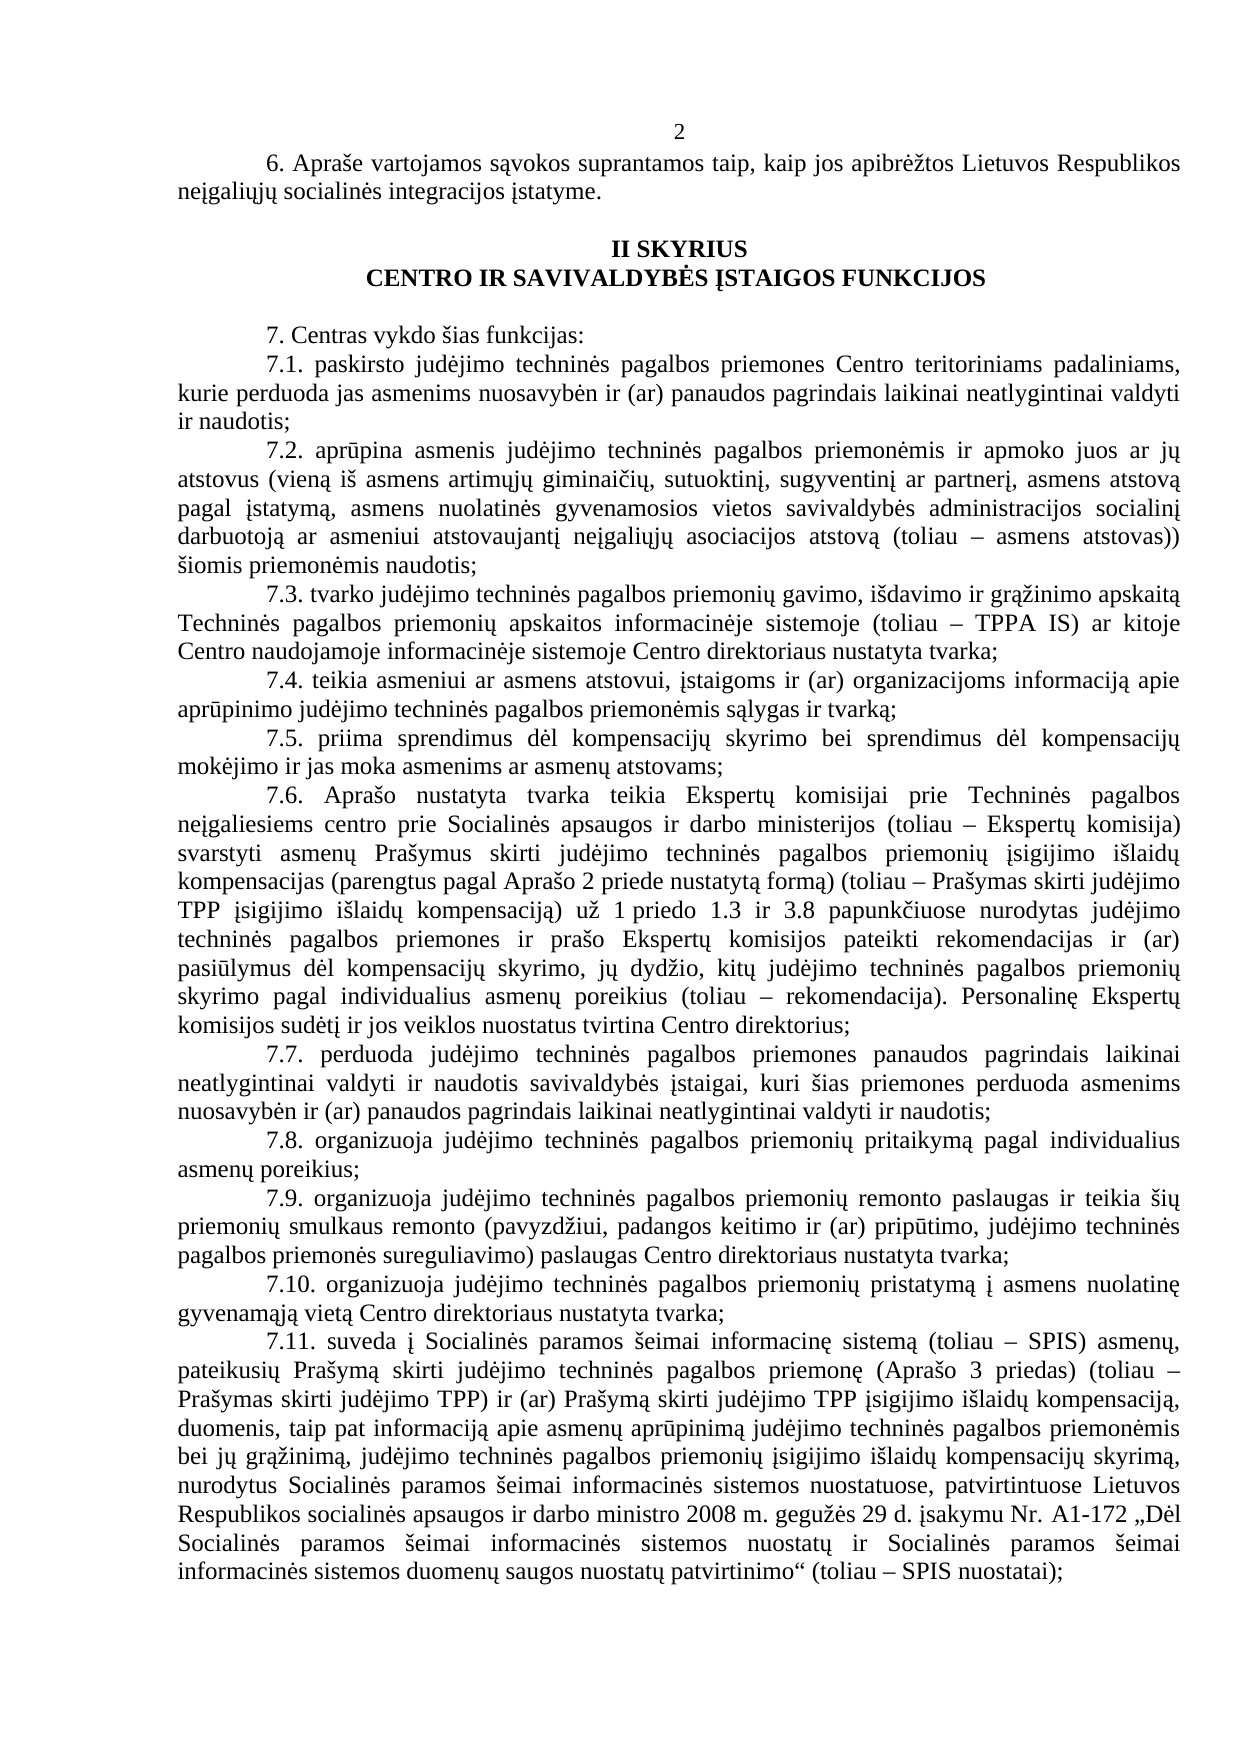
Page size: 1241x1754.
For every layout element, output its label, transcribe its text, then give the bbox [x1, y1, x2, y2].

text 7.9. organizuoja judėjimo techninės pagalbos priemonių remonto paslaugas ir teikia šių priemonių smulkaus remonto (pavyzdžiui, padangos keitimo ir (ar) pripūtimo, judėjimo techninės pagalbos priemonės sureguliavimo) paslaugas Centro direktoriaus nustatyta tvarka; [177, 1183, 1181, 1269]
text 6. Apraše vartojamos sąvokos suprantamos taip, kaip jos apibrėžtos Lietuvos Respublikos neįgaliųjų socialinės integracijos įstatyme. [177, 148, 1181, 205]
text 7. Centras vykdo šias funkcijas: [177, 320, 1181, 349]
text 7.1. paskirsto judėjimo techninės pagalbos priemones Centro teritoriniams padaliniams, kurie perduoda jas asmenims nuosavybėn ir (ar) panaudos pagrindais laikinai neatlygintinai valdyti ir naudotis; [177, 349, 1181, 435]
text 7.4. teikia asmeniui ar asmens atstovui, įstaigoms ir (ar) organizacijoms informaciją apie aprūpinimo judėjimo techninės pagalbos priemonėmis sąlygas ir tvarką; [177, 665, 1181, 723]
text 7.6. Aprašo nustatyta tvarka teikia Ekspertų komisijai prie Techninės pagalbos neįgaliesiems centro prie Socialinės apsaugos ir darbo ministerijos (toliau – Ekspertų komisija) svarstyti asmenų Prašymus skirti judėjimo techninės pagalbos priemonių įsigijimo išlaidų kompensacijas (parengtus pagal Aprašo 2 priede nustatytą formą) (toliau – Prašymas skirti judėjimo TPP įsigijimo išlaidų kompensaciją) už 1 priedo 1.3 ir 3.8 papunkčiuose nurodytas judėjimo techninės pagalbos priemones ir prašo Ekspertų komisijos pateikti rekomendacijas ir (ar) pasiūlymus dėl kompensacijų skyrimo, jų dydžio, kitų judėjimo techninės pagalbos priemonių skyrimo pagal individualius asmenų poreikius (toliau – rekomendacija). Personalinę Ekspertų komisijos sudėtį ir jos veiklos nuostatus tvirtina Centro direktorius; [177, 780, 1181, 1039]
text II SKYRIUS [177, 234, 1181, 263]
text 7.7. perduoda judėjimo techninės pagalbos priemones panaudos pagrindais laikinai neatlygintinai valdyti ir naudotis savivaldybės įstaigai, kuri šias priemones perduoda asmenims nuosavybėn ir (ar) panaudos pagrindais laikinai neatlygintinai valdyti ir naudotis; [177, 1039, 1181, 1125]
text 7.2. aprūpina asmenis judėjimo techninės pagalbos priemonėmis ir apmoko juos ar jų atstovus (vieną iš asmens artimųjų giminaičių, sutuoktinį, sugyventinį ar partnerį, asmens atstovą pagal įstatymą, asmens nuolatinės gyvenamosios vietos savivaldybės administracijos socialinį darbuotoją ar asmeniui atstovaujantį neįgaliųjų asociacijos atstovą (toliau – asmens atstovas)) šiomis priemonėmis naudotis; [177, 435, 1181, 579]
text 7.5. priima sprendimus dėl kompensacijų skyrimo bei sprendimus dėl kompensacijų mokėjimo ir jas moka asmenims ar asmenų atstovams; [177, 723, 1181, 780]
text CENTRO IR SAVIVALDYBĖS ĮSTAIGOS FUNKCIJOS [177, 263, 1181, 291]
text 7.8. organizuoja judėjimo techninės pagalbos priemonių pritaikymą pagal individualius asmenų poreikius; [177, 1125, 1181, 1183]
text 7.3. tvarko judėjimo techninės pagalbos priemonių gavimo, išdavimo ir grąžinimo apskaitą Techninės pagalbos priemonių apskaitos informacinėje sistemoje (toliau – TPPA IS) ar kitoje Centro naudojamoje informacinėje sistemoje Centro direktoriaus nustatyta tvarka; [177, 579, 1181, 665]
text 7.10. organizuoja judėjimo techninės pagalbos priemonių pristatymą į asmens nuolatinę gyvenamąją vietą Centro direktoriaus nustatyta tvarka; [177, 1269, 1181, 1326]
text 7.11. suveda į Socialinės paramos šeimai informacinę sistemą (toliau – SPIS) asmenų, pateikusių Prašymą skirti judėjimo techninės pagalbos priemonę (Aprašo 3 priedas) (toliau – Prašymas skirti judėjimo TPP) ir (ar) Prašymą skirti judėjimo TPP įsigijimo išlaidų kompensaciją, duomenis, taip pat informaciją apie asmenų aprūpinimą judėjimo techninės pagalbos priemonėmis bei jų grąžinimą, judėjimo techninės pagalbos priemonių įsigijimo išlaidų kompensacijų skyrimą, nurodytus Socialinės paramos šeimai informacinės sistemos nuostatuose, patvirtintuose Lietuvos Respublikos socialinės apsaugos ir darbo ministro 2008 m. gegužės 29 d. įsakymu Nr. A1-172 „Dėl Socialinės paramos šeimai informacinės sistemos nuostatų ir Socialinės paramos šeimai informacinės sistemos duomenų saugos nuostatų patvirtinimo“ (toliau – SPIS nuostatai); [177, 1326, 1181, 1585]
